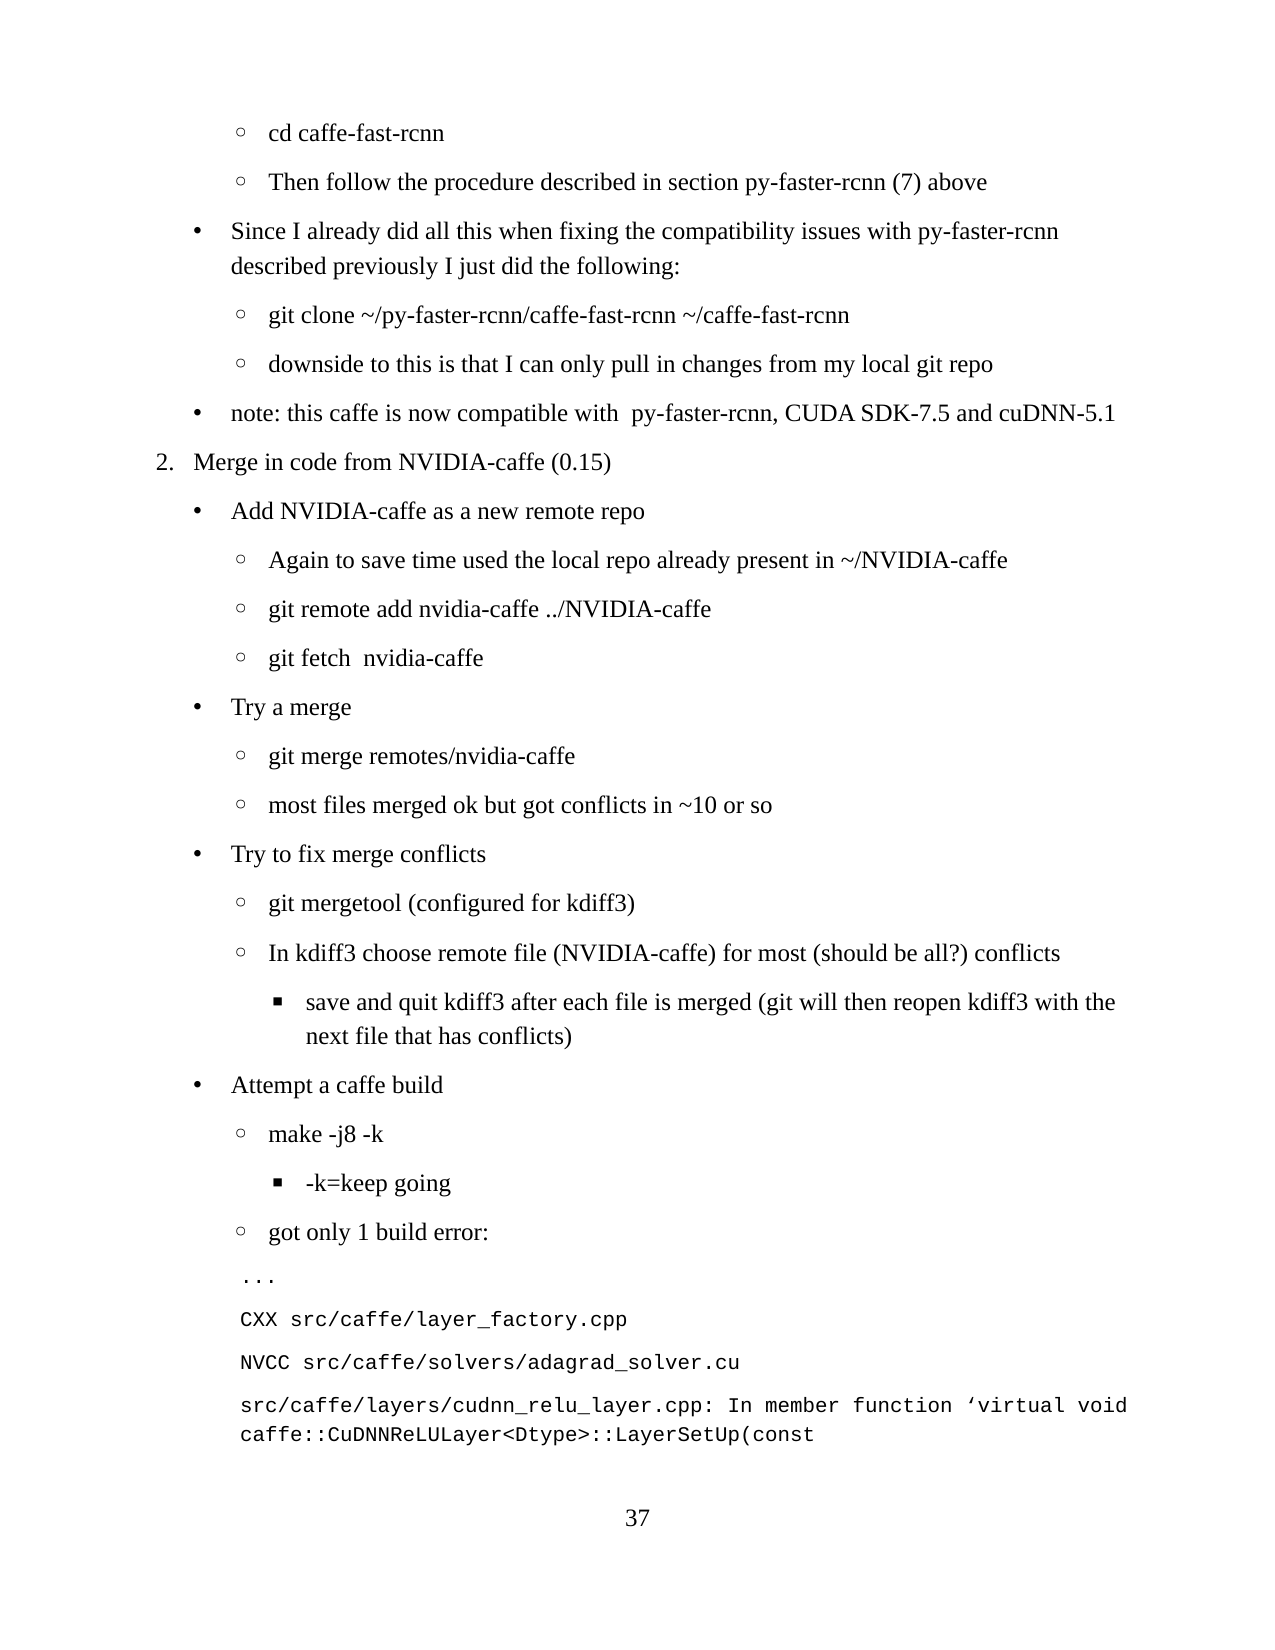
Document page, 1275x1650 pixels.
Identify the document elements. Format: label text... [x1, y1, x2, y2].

list git mergetool (configured for kdiff3) [231, 888, 1157, 917]
text src/caffe/layers/cudnn_relu_layer.cpp: In member function ‘virtual void caffe::CuDNNReLULayer<Dtype>::LayerSetUp(const [240, 1395, 1157, 1447]
list downside to this is that I can only pull in changes from my local git repo [231, 349, 1157, 378]
list Since I already did all this when fixing the compatibility issues with py-faster-rcnn described previously I just did the following: [193, 216, 1157, 279]
list Try a merge [193, 692, 1157, 721]
list Try to fix merge conflicts [193, 839, 1157, 868]
list git clone ~/py-faster-rcnn/caffe-fast-rcnn ~/caffe-fast-rcnn [231, 300, 1157, 328]
list Again to save time used the local repo already present in ~/NVIDIA-caffe [231, 545, 1157, 574]
list save and quit kdiff3 after each file is merged (git will then reopen kdiff3 with the next file that has conflicts) [268, 987, 1157, 1050]
list -k=keep going [268, 1168, 1157, 1197]
list Attempt a caffe build [193, 1070, 1157, 1099]
list got only 1 build error: [231, 1217, 1157, 1246]
list most files merged ok but got conflicts in ~10 or so [231, 790, 1157, 819]
list git remote add nvidia-caffe ../NVIDIA-caffe [231, 594, 1157, 623]
text NVCC src/caffe/solvers/adagrad_solver.cu [240, 1352, 1157, 1376]
list Merge in code from NVIDIA-caffe (0.15) [156, 447, 1157, 476]
list Add NVIDIA-caffe as a new remote repo [193, 496, 1157, 525]
list make -j8 -k [231, 1119, 1157, 1148]
list In kdiff3 choose remote file (NVIDIA-caffe) for most (should be all?) conflicts [231, 938, 1157, 966]
list cd caffe-fast-rcnn [231, 118, 1157, 147]
text CXX src/caffe/layer_factory.cpp [240, 1309, 1157, 1333]
list note: this caffe is now compatible with py-faster-rcnn, CUDA SDK-7.5 and cuDNN-5.1 [193, 398, 1157, 427]
list Then follow the procedure described in section py-faster-rcnn (7) above [231, 167, 1157, 196]
text ... [240, 1266, 1157, 1290]
list git merge remotes/nvidia-caffe [231, 741, 1157, 770]
list git fetch nvidia-caffe [231, 643, 1157, 672]
